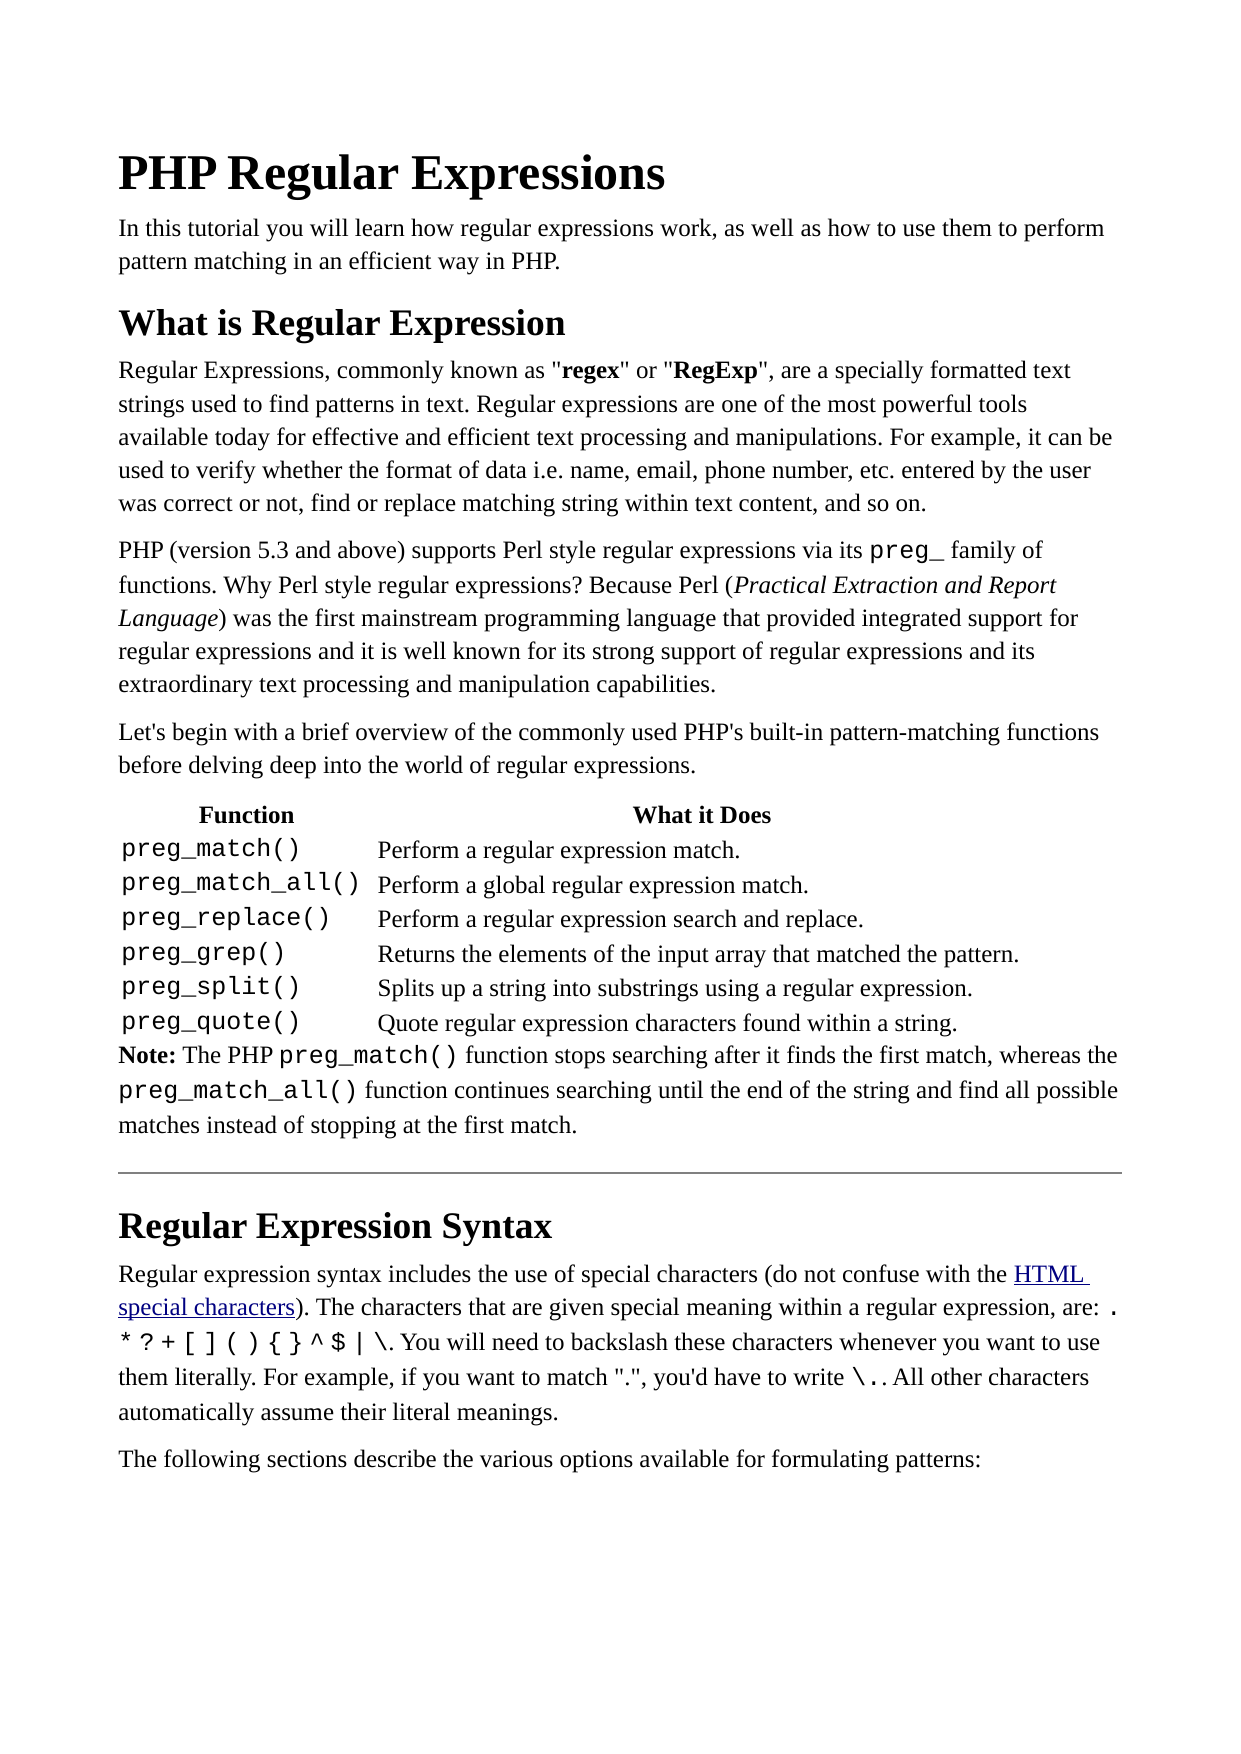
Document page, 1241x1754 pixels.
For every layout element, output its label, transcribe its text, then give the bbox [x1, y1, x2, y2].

text In this tutorial you will learn how regular expressions work, as well as how to use them to perform pattern matching in an efficient way in PHP. [118, 213, 1122, 275]
subtitle What is Regular Expression [118, 300, 1122, 343]
table_cell Returns the elements of the input array that matched the pattern. [375, 936, 1029, 971]
subtitle PHP Regular Expressions [118, 143, 1122, 201]
text Regular Expressions, commonly known as "regex" or "RegExp", are a specially formatted text strings used to find patterns in text. Regular expressions are one of the most powerful tools available today for effective and efficient text processing and manipulations. For example, it can be used to verify whether the format of data i.e. name, email, phone number, etc. entered by the user was correct or not, find or replace matching string within text content, and so on. [118, 356, 1122, 516]
table_cell preg_split() [118, 971, 374, 1005]
table_cell Perform a regular expression search and replace. [375, 901, 1029, 936]
text Note: The PHP preg_match() function stops searching after it finds the first match, whereas the preg_match_all() function continues searching until the end of the string and find all possible matches instead of stopping at the first match. [118, 1040, 1122, 1139]
table_cell preg_match() [118, 832, 374, 867]
table_cell preg_match_all() [118, 867, 374, 901]
table_header Function [118, 798, 374, 832]
text Let's begin with a brief overview of the commonly used PHP's built-in pattern-matching functions before delving deep into the world of regular expressions. [118, 717, 1122, 779]
text The following sections describe the various options available for formulating patterns: [118, 1444, 1122, 1473]
text PHP (version 5.3 and above) supports Perl style regular expressions via its preg_ family of functions. Why Perl style regular expressions? Because Perl (Practical Extraction and Report Language) was the first mainstream programming language that provided integrated support for regular expressions and it is well known for its strong support of regular expressions and its extraordinary text processing and manipulation capabilities. [118, 535, 1122, 698]
table_cell Splits up a string into substrings using a regular expression. [375, 971, 1029, 1005]
table_cell Perform a global regular expression match. [375, 867, 1029, 901]
table_cell preg_quote() [118, 1005, 374, 1040]
table_cell Perform a regular expression match. [375, 832, 1029, 867]
table_cell preg_replace() [118, 901, 374, 936]
table_header What it Does [375, 798, 1029, 832]
table_cell preg_grep() [118, 936, 374, 971]
text Regular expression syntax includes the use of special characters (do not confuse with the HTML special characters). The characters that are given special meaning within a regular expression, are: . * ? + [ ] ( ) { } ^ $ | \. You will need to backslash these characters whenever you want to use them literally. For example, if you want to match ".", you'd have to write \.. All other characters automatically assume their literal meanings. [118, 1259, 1122, 1426]
table_cell Quote regular expression characters found within a string. [375, 1005, 1029, 1040]
subtitle Regular Expression Syntax [118, 1203, 1122, 1246]
